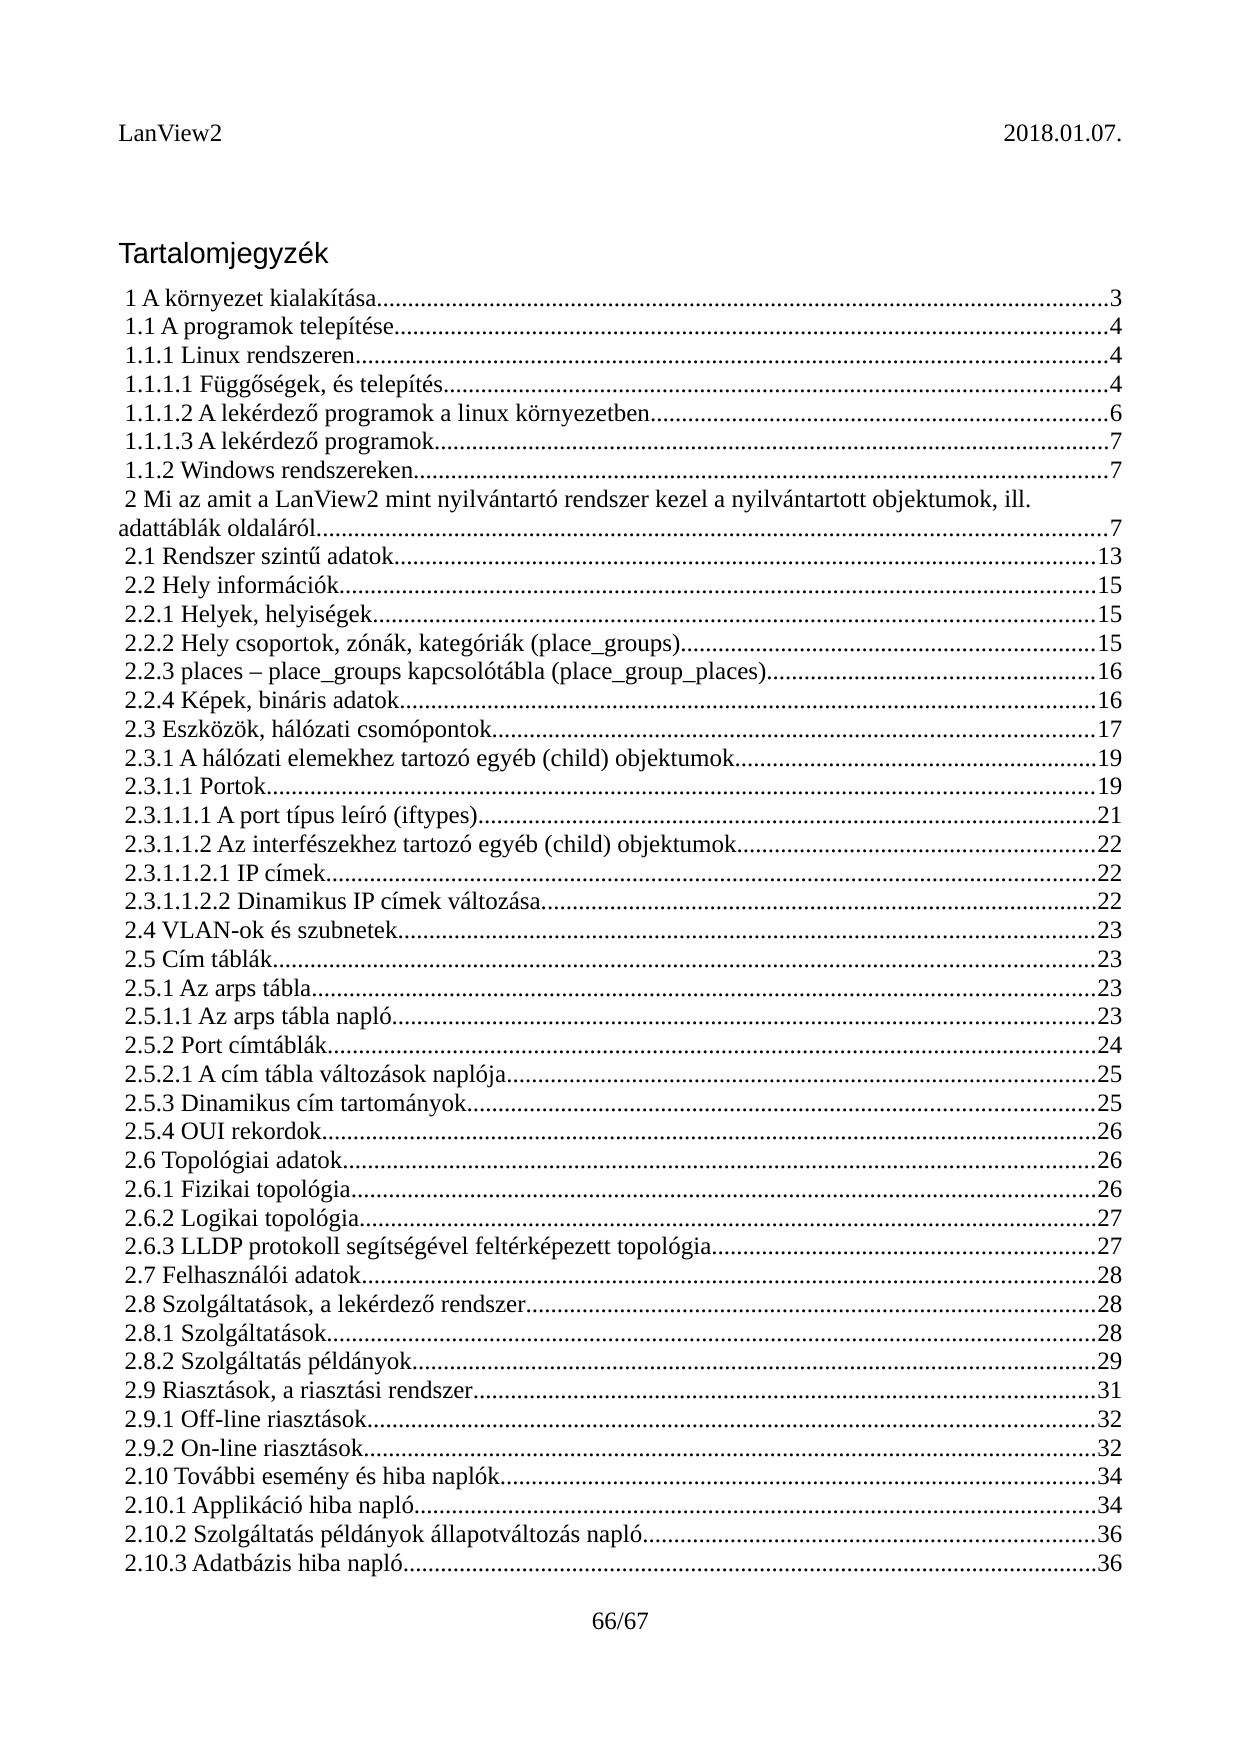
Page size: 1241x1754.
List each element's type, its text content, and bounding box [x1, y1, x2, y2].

text 2.5.1 Az arps tábla 23 [118, 973, 1122, 1001]
text 2.10.2 Szolgáltatás példányok állapotváltozás napló 36 [118, 1519, 1122, 1548]
text 2.5.2.1 A cím tábla változások naplója 25 [118, 1059, 1122, 1088]
text 2.7 Felhasználói adatok 28 [118, 1260, 1122, 1289]
text 1.1.2 Windows rendszereken 7 [118, 455, 1122, 484]
text 2.2.2 Hely csoportok, zónák, kategóriák (place_groups) 15 [118, 628, 1122, 656]
text 2.2.1 Helyek, helyiségek 15 [118, 599, 1122, 628]
text 2.5.4 OUI rekordok 26 [118, 1116, 1122, 1145]
text 2.3.1.1 Portok 19 [118, 771, 1122, 800]
text 2.5.1.1 Az arps tábla napló 23 [118, 1001, 1122, 1030]
text 2.6.3 LLDP protokoll segítségével feltérképezett topológia 27 [118, 1231, 1122, 1260]
text 1.1.1 Linux rendszeren 4 [118, 340, 1122, 369]
text 2.10 További esemény és hiba naplók 34 [118, 1461, 1122, 1490]
text 2.3.1 A hálózati elemekhez tartozó egyéb (child) objektumok 19 [118, 743, 1122, 771]
text 2.5.3 Dinamikus cím tartományok 25 [118, 1088, 1122, 1116]
text 2.9.2 On-line riasztások 32 [118, 1433, 1122, 1461]
text 2.3 Eszközök, hálózati csomópontok 17 [118, 714, 1122, 743]
text 2.2 Hely információk 15 [118, 570, 1122, 599]
text 2.3.1.1.2.1 IP címek 22 [118, 858, 1122, 886]
text 2.8.1 Szolgáltatások 28 [118, 1318, 1122, 1346]
text 2.6.1 Fizikai topológia 26 [118, 1174, 1122, 1203]
text 2.2.4 Képek, bináris adatok 16 [118, 685, 1122, 714]
text 2 Mi az amit a LanView2 mint nyilvántartó rendszer kezel a nyilvántartott objektumok, ill. adattáblák oldaláról. 7 [118, 484, 1122, 541]
text 2.6 Topológiai adatok 26 [118, 1145, 1122, 1174]
text 1 A környezet kialakítása 3 [118, 283, 1122, 311]
text 1.1.1.3 A lekérdező programok 7 [118, 426, 1122, 455]
text 2.6.2 Logikai topológia 27 [118, 1203, 1122, 1231]
text 2.1 Rendszer szintű adatok 13 [118, 541, 1122, 570]
text 2.3.1.1.2.2 Dinamikus IP címek változása. 22 [118, 886, 1122, 915]
text 2.10.3 Adatbázis hiba napló 36 [118, 1548, 1122, 1576]
text 2.8.2 Szolgáltatás példányok 29 [118, 1346, 1122, 1375]
text 2.3.1.1.2 Az interfészekhez tartozó egyéb (child) objektumok 22 [118, 829, 1122, 858]
text 1.1.1.1 Függőségek, és telepítés 4 [118, 369, 1122, 398]
subtitle Tartalomjegyzék [118, 237, 1122, 270]
text 2.9 Riasztások, a riasztási rendszer 31 [118, 1375, 1122, 1404]
text 2.3.1.1.1 A port típus leíró (iftypes) 21 [118, 800, 1122, 829]
text 2.9.1 Off-line riasztások 32 [118, 1404, 1122, 1433]
text 1.1 A programok telepítése 4 [118, 311, 1122, 340]
text 1.1.1.2 A lekérdező programok a linux környezetben 6 [118, 398, 1122, 426]
text 2.5 Cím táblák 23 [118, 944, 1122, 973]
text 2.4 VLAN-ok és szubnetek 23 [118, 915, 1122, 944]
text 2.8 Szolgáltatások, a lekérdező rendszer 28 [118, 1289, 1122, 1318]
text 2.2.3 places – place_groups kapcsolótábla (place_group_places) 16 [118, 656, 1122, 685]
text 2.5.2 Port címtáblák. 24 [118, 1030, 1122, 1059]
text 2.10.1 Applikáció hiba napló 34 [118, 1490, 1122, 1519]
